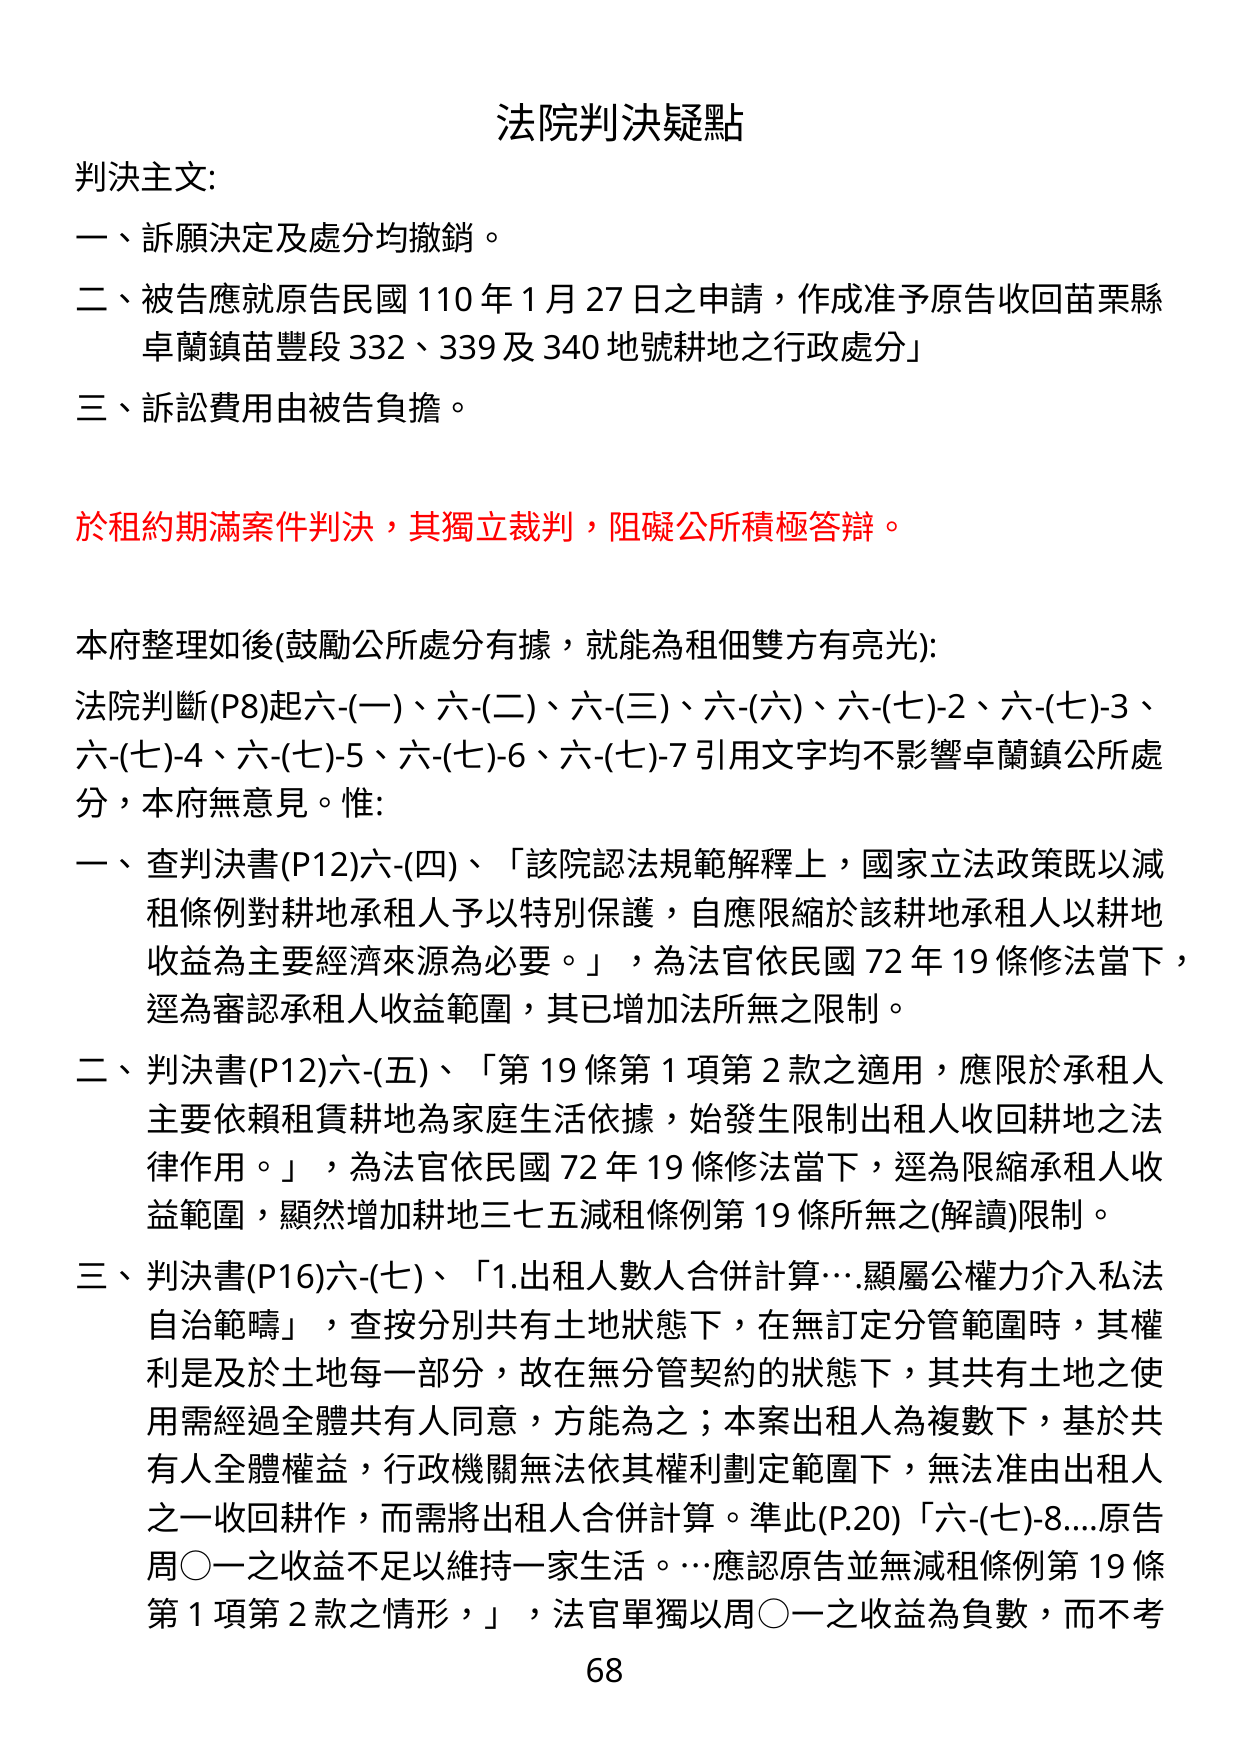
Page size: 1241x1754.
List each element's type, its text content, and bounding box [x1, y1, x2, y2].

text 判決主文: [74, 151, 1165, 199]
list 判決書(P12)六-(五)、「第19條第1項第2款之適用，應限於承租人主要依賴租賃耕地為家庭生活依據，始發生限制出租人收回耕地之法律作用。」，為法官依民國72年19條修法當下，逕為限縮承租人收益範圍，顯然增加耕地三七五減租條例第19條所無之(解讀)限制。 [75, 1044, 1165, 1237]
text 本府整理如後(鼓勵公所處分有據，就能為租佃雙方有亮光): [75, 619, 1165, 668]
text 一、訴願決定及處分均撤銷。 [75, 212, 1165, 260]
text 法院判斷(P8)起六-(一)、六-(二)、六-(三)、六-(六)、六-(七)-2、六-(七)-3、六-(七)-4、六-(七)-5、六-(七)-6、六-(七)-7引用文字均不影響卓蘭鎮公所處分，本府無意見。惟: [74, 680, 1165, 826]
list 判決書(P16)六-(七)、「1.出租人數人合併計算….顯屬公權力介入私法自治範疇」，查按分別共有土地狀態下，在無訂定分管範圍時，其權利是及於土地每一部分，故在無分管契約的狀態下，其共有土地之使用需經過全體共有人同意，方能為之；本案出租人為複數下，基於共有人全體權益，行政機關無法依其權利劃定範圍下，無法准由出租人之一收回耕作，而需將出租人合併計算。準此(P.20)「六-(七)-8.…原告周○一之收益不足以維持一家生活。…應認原告並無減租條例第19條第1項第2款之情形，」，法官單獨以周○一之收益為負數，而不考 [75, 1250, 1165, 1637]
text 三、訴訟費用由被告負擔。 [75, 382, 1165, 430]
text 二、被告應就原告民國110年1月27日之申請，作成准予原告收回苗栗縣卓蘭鎮苗豐段332、339及340地號耕地之行政處分」 [75, 273, 1165, 369]
list 查判決書(P12)六-(四)、「該院認法規範解釋上，國家立法政策既以減租條例對耕地承租人予以特別保護，自應限縮於該耕地承租人以耕地收益為主要經濟來源為必要。」，為法官依民國72年19條修法當下，逕為審認承租人收益範圍，其已增加法所無之限制。 [75, 838, 1165, 1031]
text 於租約期滿案件判決，其獨立裁判，阻礙公所積極答辯。 [75, 501, 1165, 549]
subtitle 法院判決疑點 [75, 91, 1165, 151]
